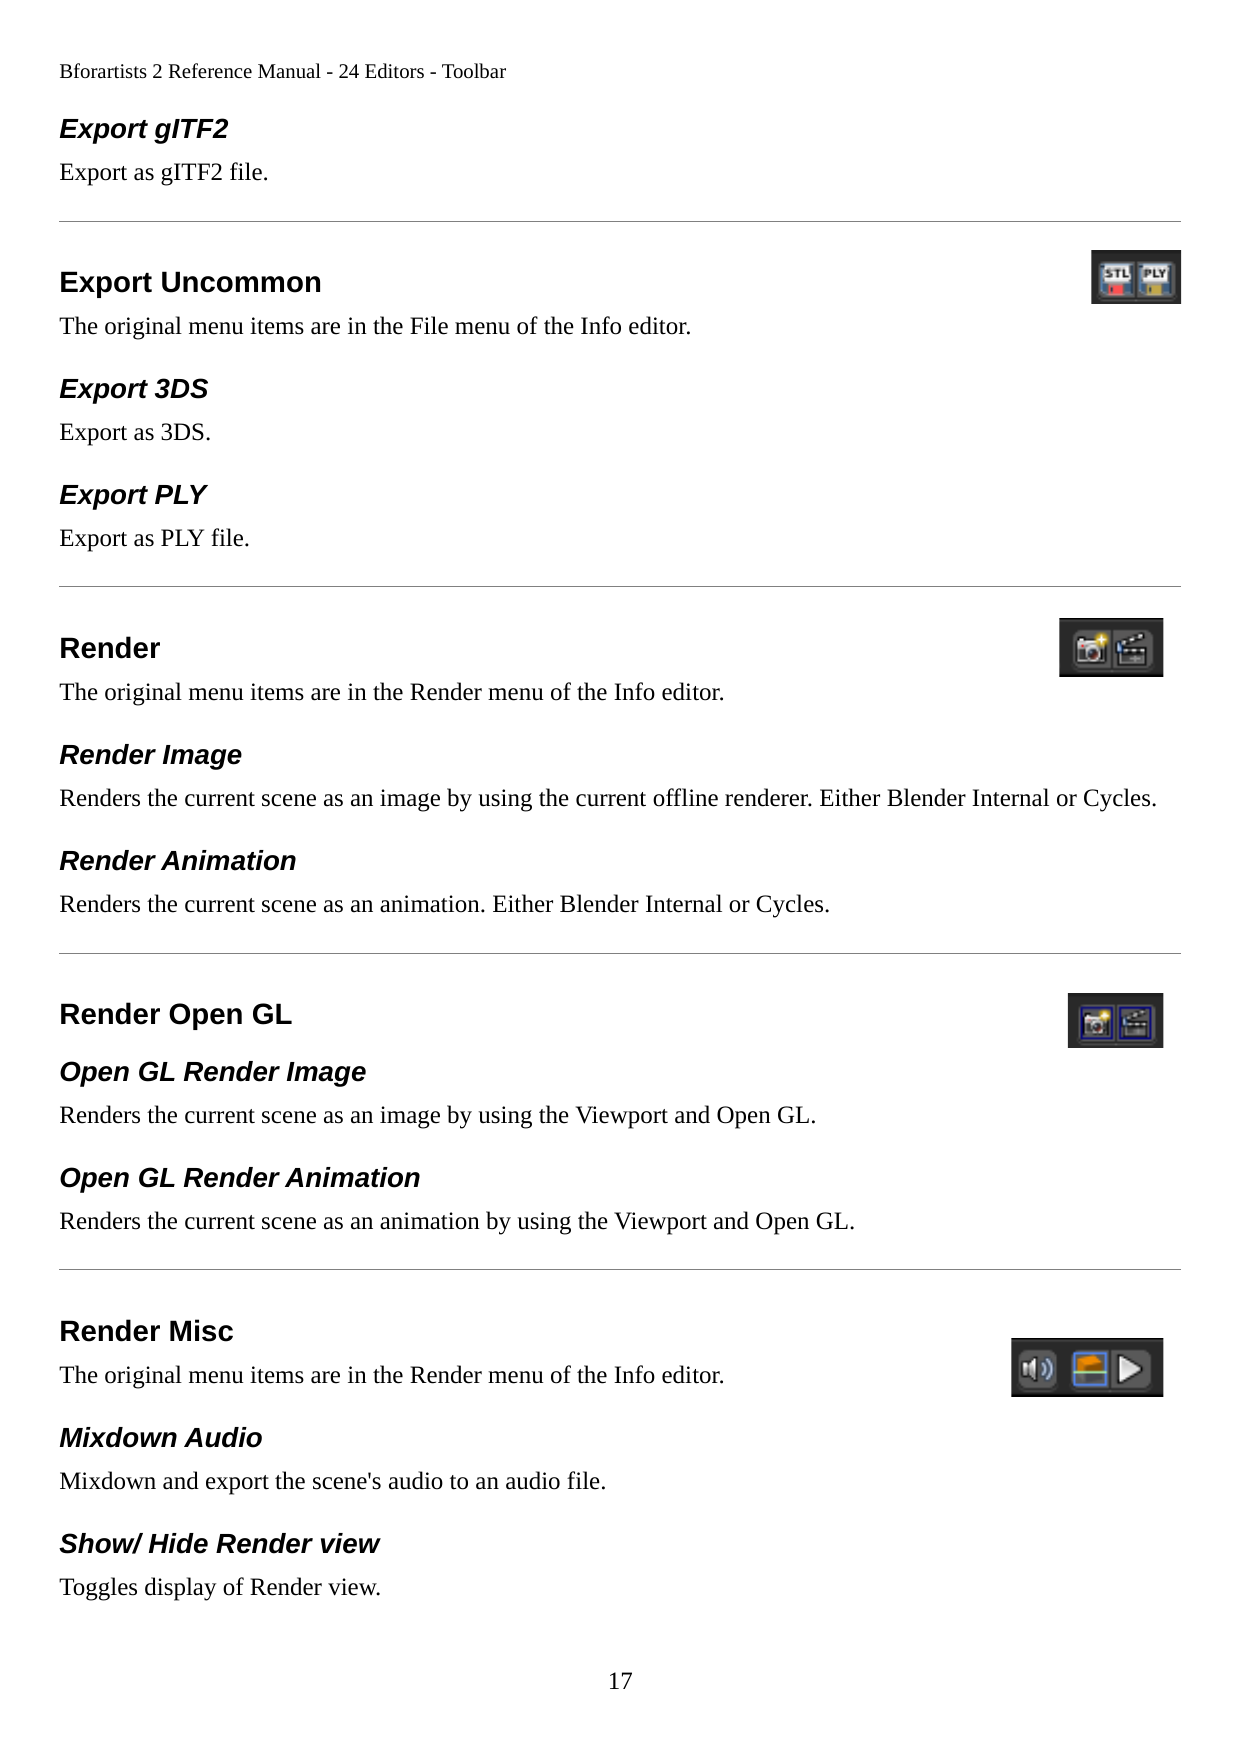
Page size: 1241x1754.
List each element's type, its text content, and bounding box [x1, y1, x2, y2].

subtitle Mixdown Audio [59, 1421, 1181, 1453]
subtitle [1164, 631, 1181, 664]
text Export as gITF2 file. [59, 157, 1181, 186]
subtitle Open GL Render Image [59, 1055, 1181, 1087]
subtitle Export Uncommon [59, 265, 1091, 298]
subtitle Render Open GL [59, 997, 1067, 1030]
subtitle Show/ Hide Render view [59, 1527, 1181, 1559]
subtitle Export gITF2 [59, 113, 1181, 144]
subtitle Render Image [59, 738, 1181, 770]
subtitle Export PLY [59, 478, 1181, 510]
picture [1011, 1338, 1164, 1397]
subtitle [1164, 997, 1181, 1030]
text Export as PLY file. [59, 523, 1181, 552]
picture [1067, 993, 1164, 1048]
text Renders the current scene as an animation by using the Viewport and Open GL. [59, 1206, 1181, 1234]
text The original menu items are in the Render menu of the Info editor. [59, 1360, 1011, 1388]
text Export as 3DS. [59, 417, 1181, 446]
subtitle Render Animation [59, 844, 1181, 876]
picture [1059, 618, 1164, 677]
text Renders the current scene as an image by using the Viewport and Open GL. [59, 1100, 1181, 1128]
text Renders the current scene as an image by using the current offline renderer. Either Blender Internal or Cycles. [59, 783, 1181, 812]
text Renders the current scene as an animation. Either Blender Internal or Cycles. [59, 889, 1181, 918]
text The original menu items are in the File menu of the Info editor. [59, 311, 1181, 340]
subtitle Render Misc [59, 1313, 1181, 1347]
text Mixdown and export the scene's audio to an audio file. [59, 1466, 1181, 1494]
subtitle Export 3DS [59, 373, 1181, 404]
picture [1091, 250, 1182, 304]
text The original menu items are in the Render menu of the Info editor. [59, 677, 1181, 706]
subtitle Render [59, 631, 1059, 664]
text Toggles display of Render view. [59, 1572, 1181, 1600]
subtitle Open GL Render Animation [59, 1161, 1181, 1193]
